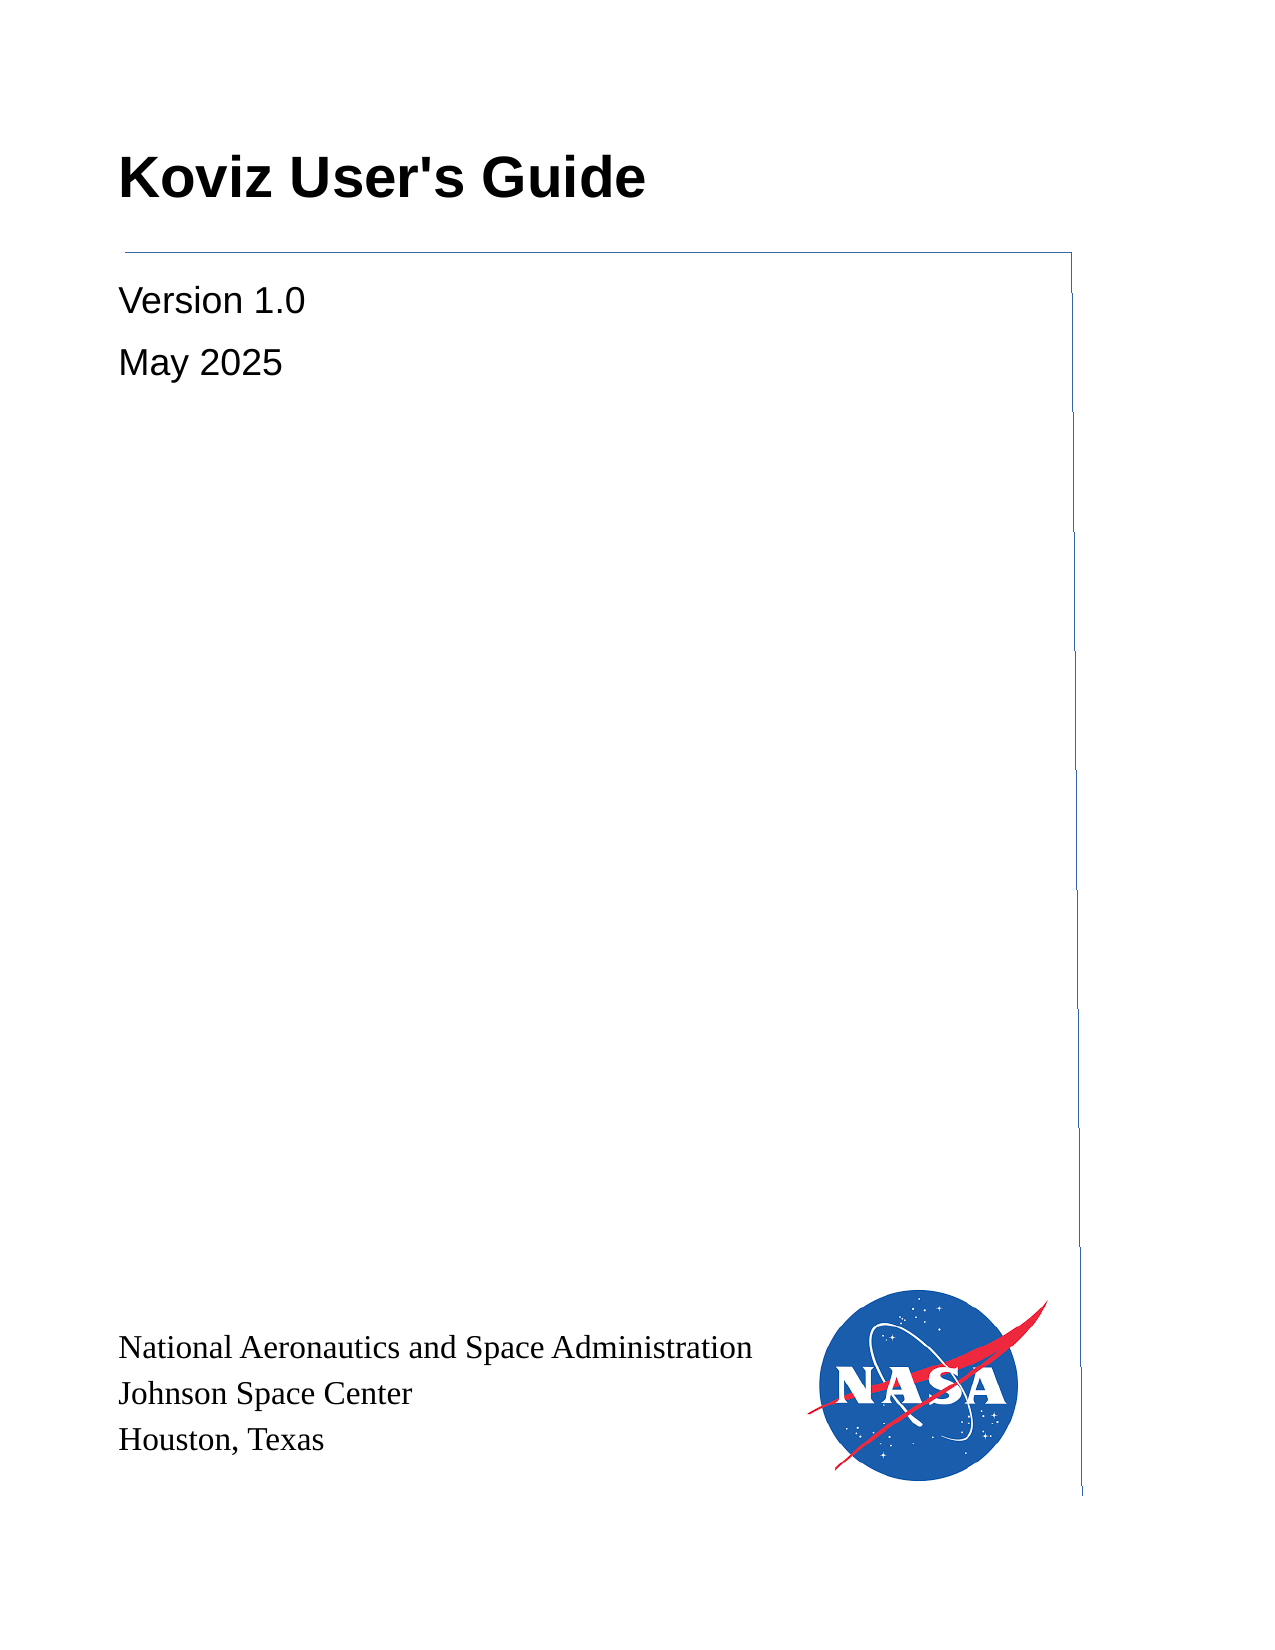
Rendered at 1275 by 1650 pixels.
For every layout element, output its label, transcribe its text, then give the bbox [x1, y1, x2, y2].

subtitle [1073, 340, 1157, 383]
subtitle May 2025 [118, 340, 1072, 383]
subtitle Version 1.0 [118, 278, 1157, 321]
text National Aeronautics and Space Administration Johnson Space Center Houston, Texas [118, 1328, 805, 1458]
picture [805, 1288, 1049, 1482]
title Koviz User's Guide [118, 143, 1157, 210]
text [1049, 1328, 1157, 1458]
